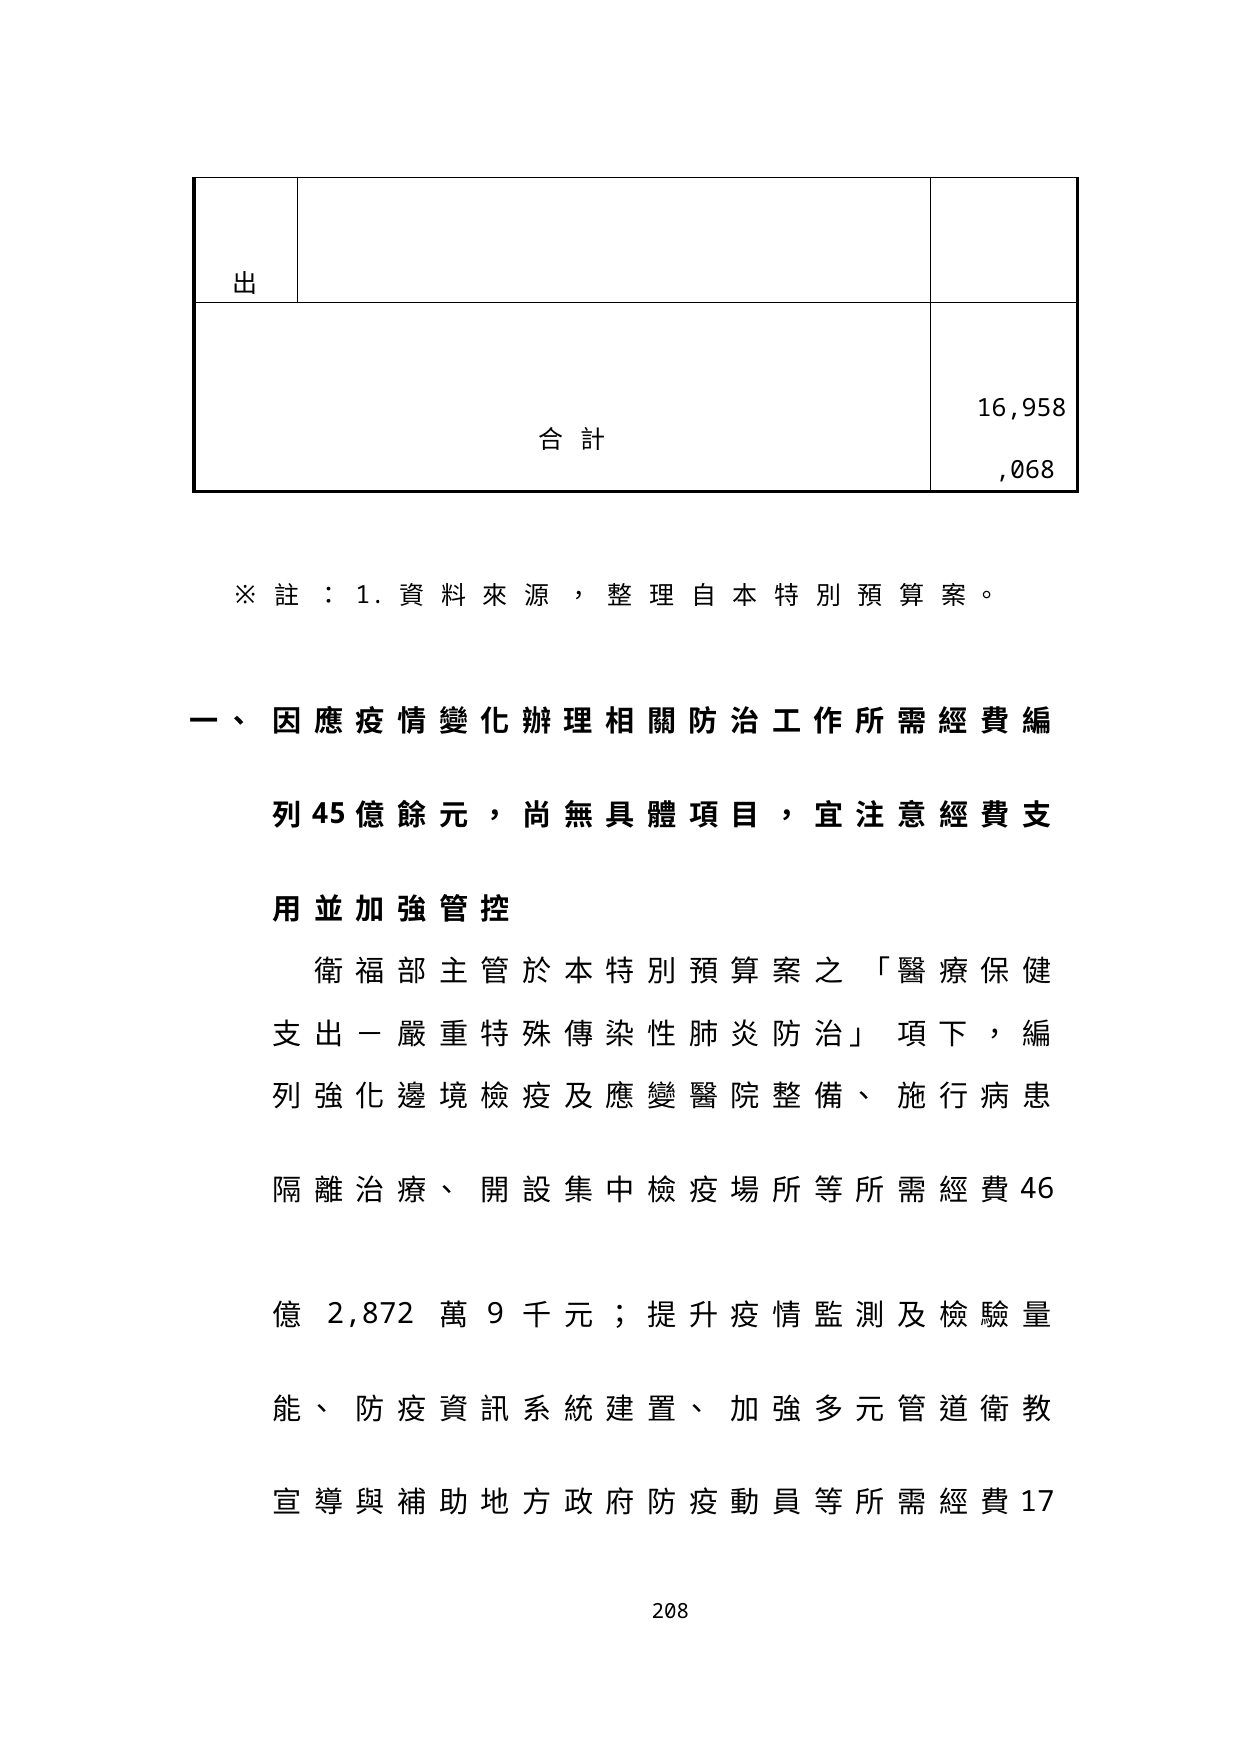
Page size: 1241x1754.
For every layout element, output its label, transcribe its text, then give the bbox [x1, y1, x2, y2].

table_cell [931, 178, 1076, 302]
text 一、因應疫情變化辦理相關防治工作所需經費編列45億餘元，尚無具體項目，宜注意經費支用並加強管控 [183, 677, 1058, 927]
table_cell [298, 178, 930, 302]
text ※註：1.資料來源，整理自本特別預算案。 [186, 552, 1058, 615]
table_cell 出 [196, 178, 297, 302]
table_cell 合計 [196, 303, 930, 490]
table_cell 16,958,068 [931, 303, 1076, 490]
text 衛福部主管於本特別預算案之「醫療保健支出－嚴重特殊傳染性肺炎防治」項下，編列強化邊境檢疫及應變醫院整備、施行病患隔離治療、開設集中檢疫場所等所需經費46億2,872萬9千元；提升疫情監測及檢驗量能、防疫資訊系統建置、加強多元管道衛教宣導與補助地方政府防疫動員等所需經費17 [242, 927, 1058, 1552]
